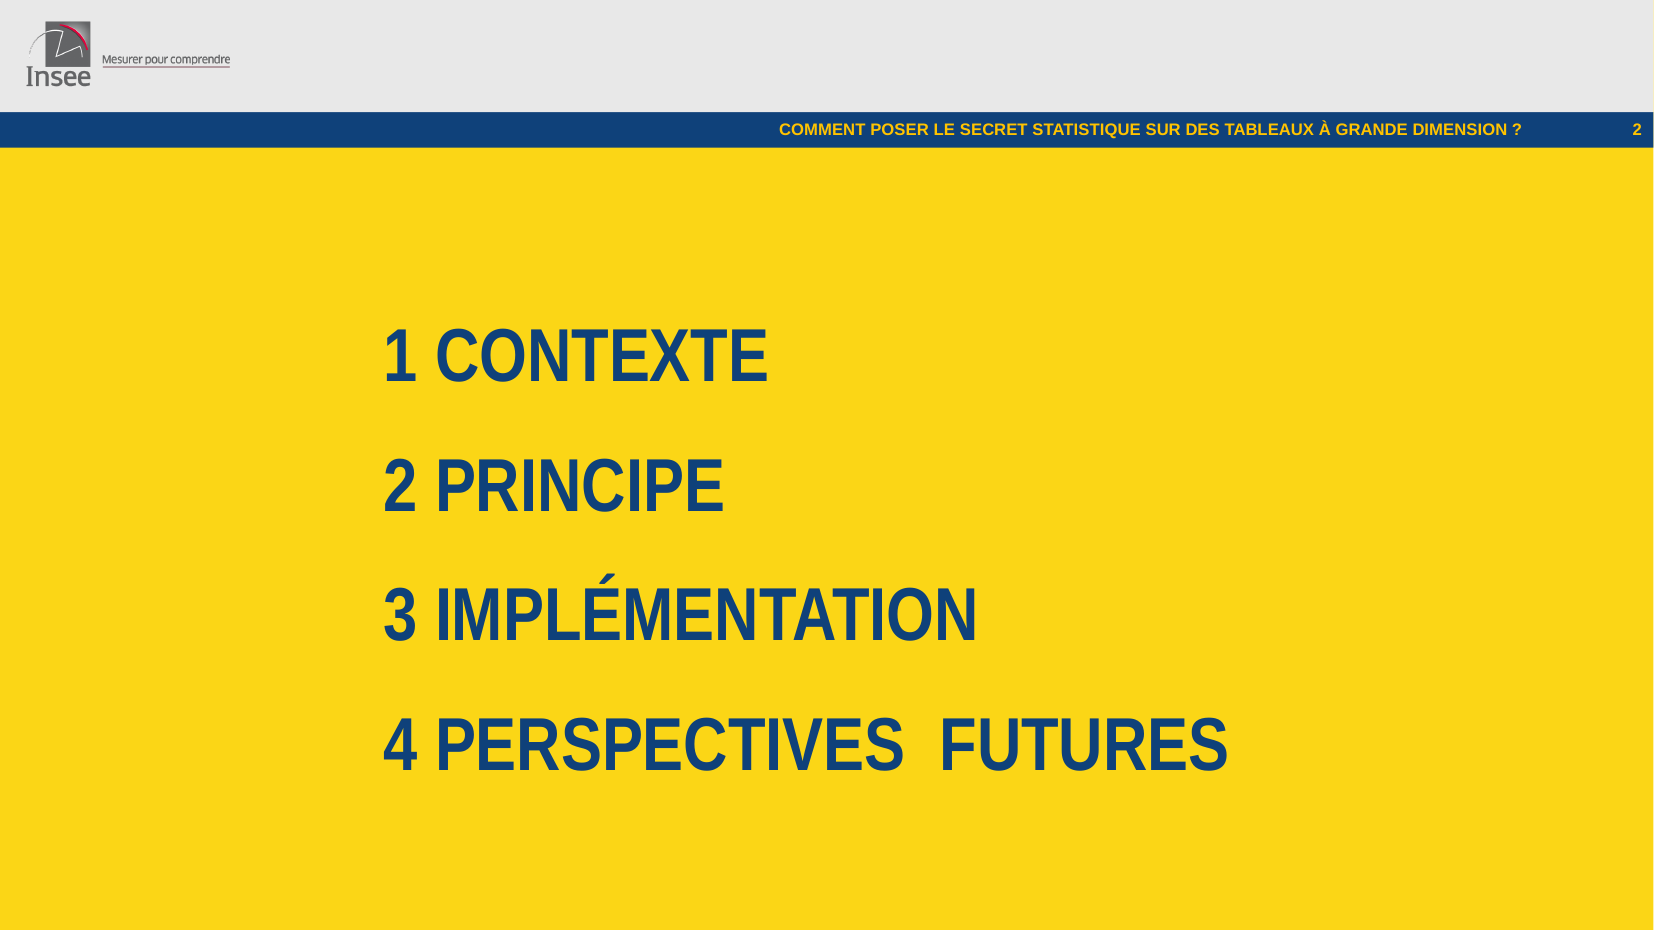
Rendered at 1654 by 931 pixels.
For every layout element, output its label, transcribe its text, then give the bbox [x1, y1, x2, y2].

subtitle CONTEXTE Principe Implémentation Perspectives futures [383, 316, 1388, 739]
picture [23, 0, 230, 89]
